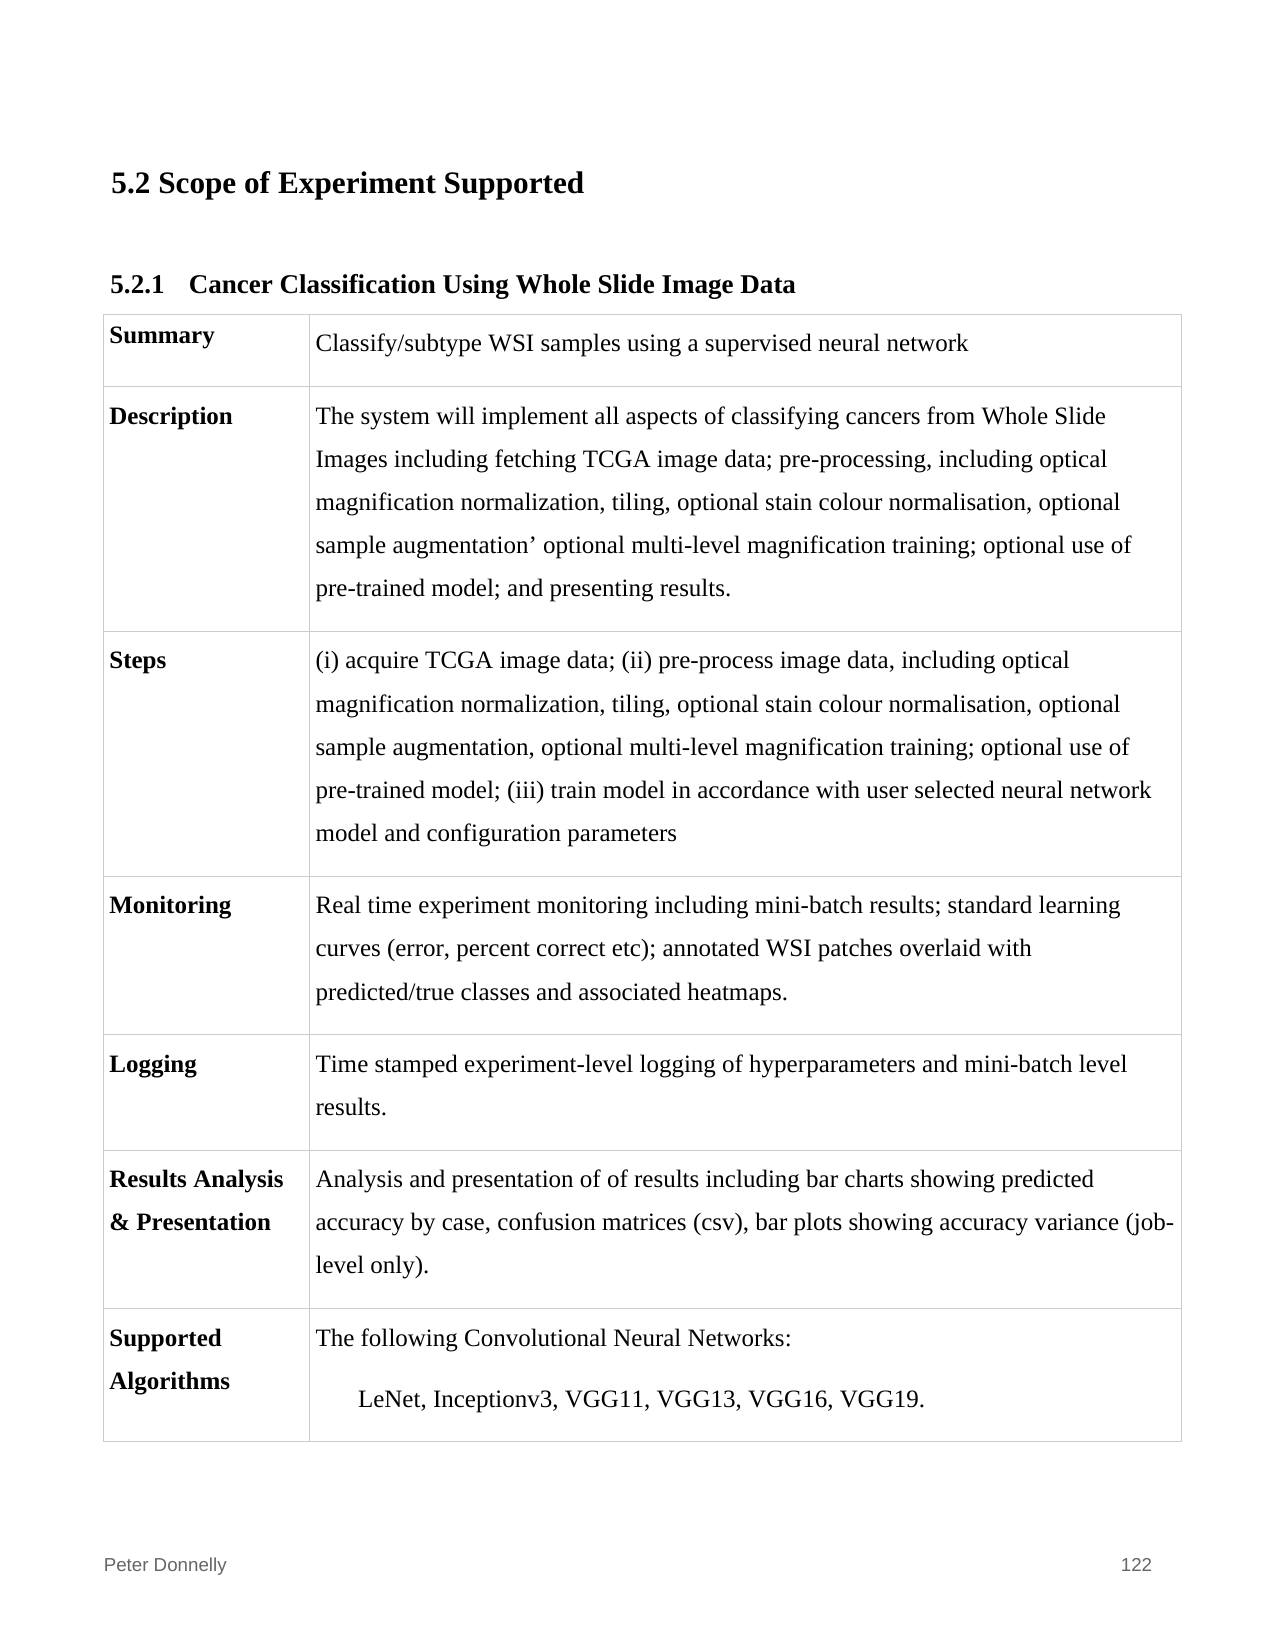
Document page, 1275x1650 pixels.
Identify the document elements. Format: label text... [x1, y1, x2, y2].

table_header Classify/subtype WSI samples using a supervised neural network [310, 315, 1181, 386]
table_cell Steps [104, 632, 309, 876]
table_header Summary [104, 315, 309, 386]
subtitle Cancer Classification Using Whole Slide Image Data [103, 268, 1181, 299]
table_cell Real time experiment monitoring including mini-batch results; standard learning curves (error, percent correct etc); annotated WSI patches overlaid with predicted/true classes and associated heatmaps. [310, 877, 1181, 1034]
table_cell Logging [104, 1035, 309, 1150]
table_cell Description [104, 387, 309, 631]
table_cell Results Analysis & Presentation [104, 1151, 309, 1308]
table_cell (i) acquire TCGA image data; (ii) pre-process image data, including optical magnification normalization, tiling, optional stain colour normalisation, optional sample augmentation, optional multi-level magnification training; optional use of pre-trained model; (iii) train model in accordance with user selected neural network model and configuration parameters [310, 632, 1181, 876]
table_cell The following Convolutional Neural Networks: LeNet, Inceptionv3, VGG11, VGG13, VGG16, VGG19. [310, 1309, 1181, 1441]
table_cell Monitoring [104, 877, 309, 1034]
table_cell Supported Algorithms [104, 1309, 309, 1441]
subtitle Scope of Experiment Supported [103, 164, 1181, 200]
table_cell Time stamped experiment-level logging of hyperparameters and mini-batch level results. [310, 1035, 1181, 1150]
table_cell The system will implement all aspects of classifying cancers from Whole Slide Images including fetching TCGA image data; pre-processing, including optical magnification normalization, tiling, optional stain colour normalisation, optional sample augmentation’ optional multi-level magnification training; optional use of pre-trained model; and presenting results. [310, 387, 1181, 631]
table_cell Analysis and presentation of of results including bar charts showing predicted accuracy by case, confusion matrices (csv), bar plots showing accuracy variance (job-level only). [310, 1151, 1181, 1308]
